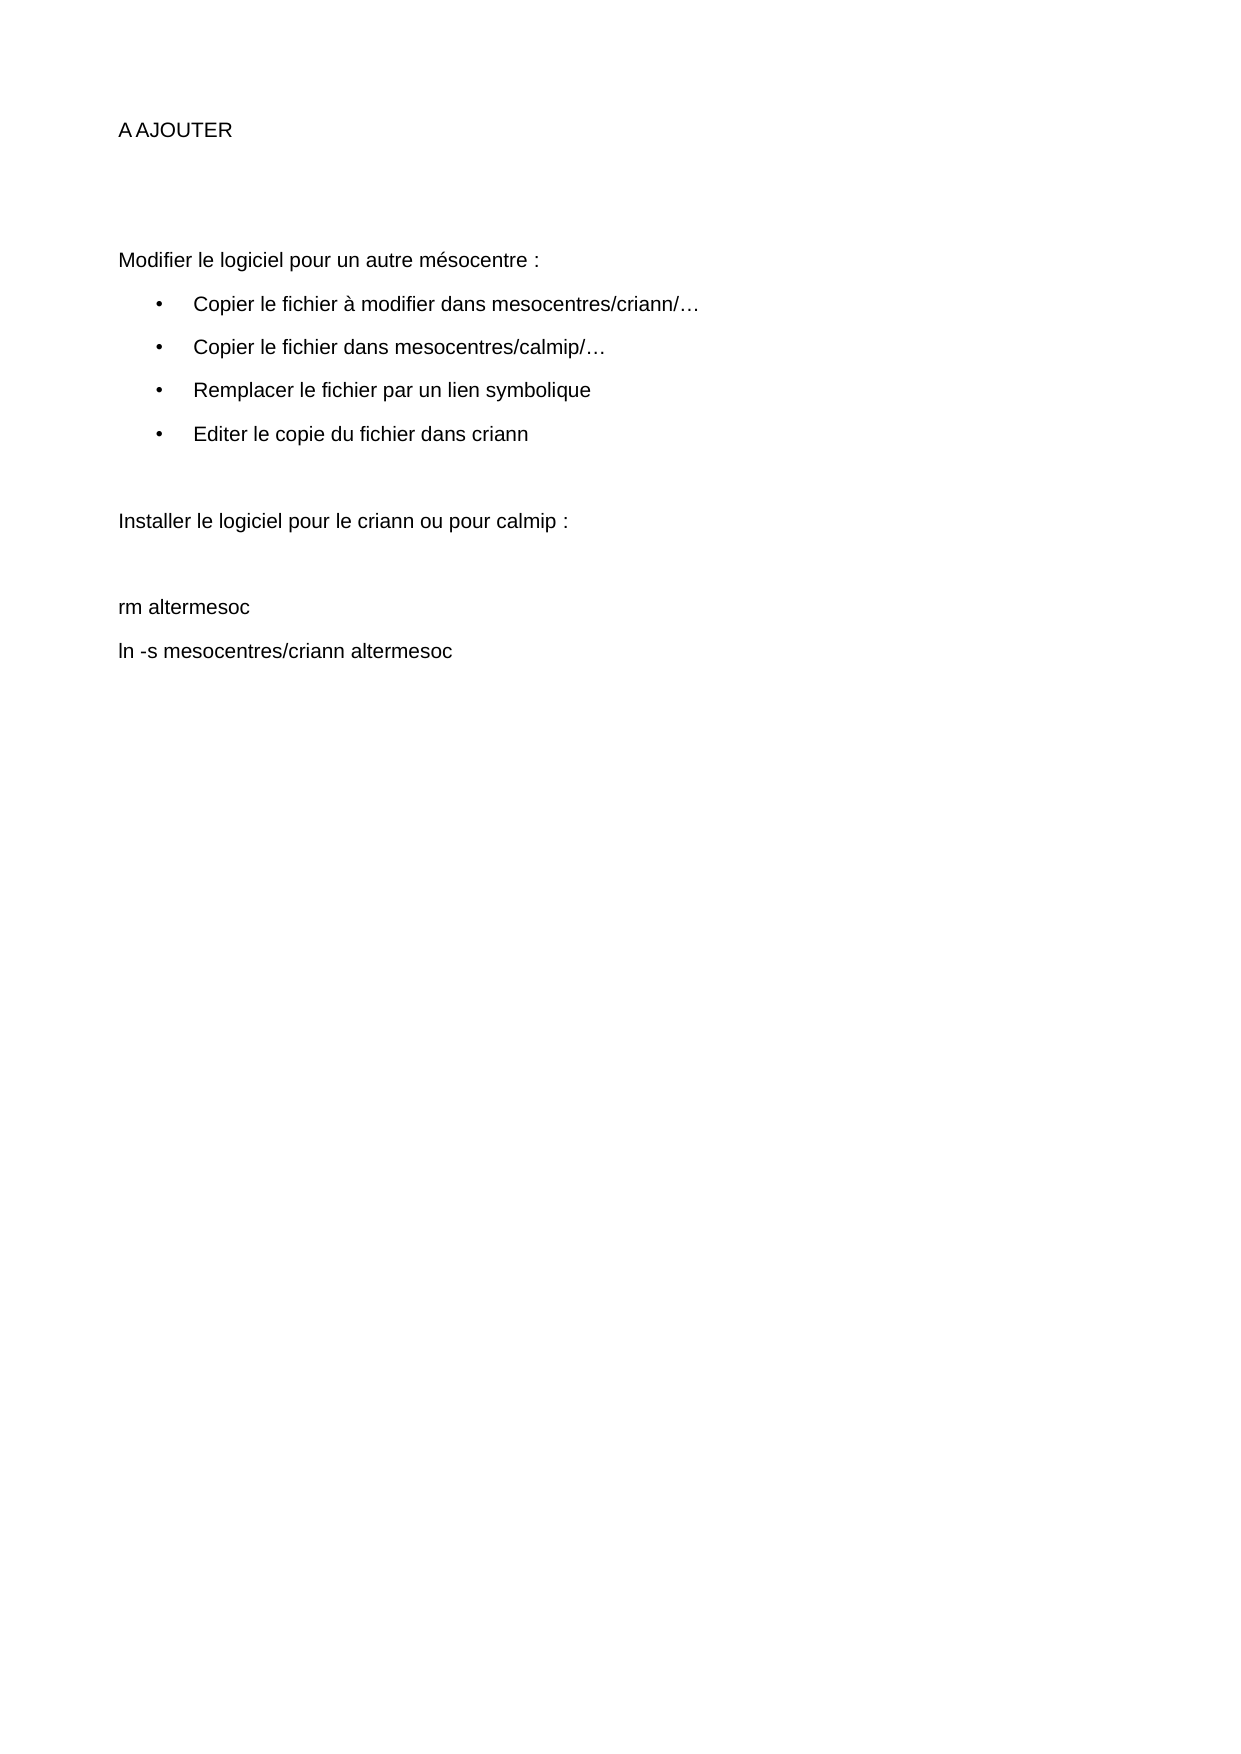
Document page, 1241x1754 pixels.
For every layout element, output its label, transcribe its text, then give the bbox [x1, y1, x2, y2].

text Installer le logiciel pour le criann ou pour calmip : [118, 508, 1122, 532]
list Copier le fichier dans mesocentres/calmip/… [156, 335, 1122, 359]
text rm altermesoc [118, 595, 1122, 619]
text A AJOUTER [118, 118, 1122, 142]
text ln -s mesocentres/criann altermesoc [118, 638, 1122, 662]
list Copier le fichier à modifier dans mesocentres/criann/… [156, 291, 1122, 316]
list Remplacer le fichier par un lien symbolique [156, 378, 1122, 402]
list Editer le copie du fichier dans criann [156, 422, 1122, 446]
text Modifier le logiciel pour un autre mésocentre : [118, 248, 1122, 272]
